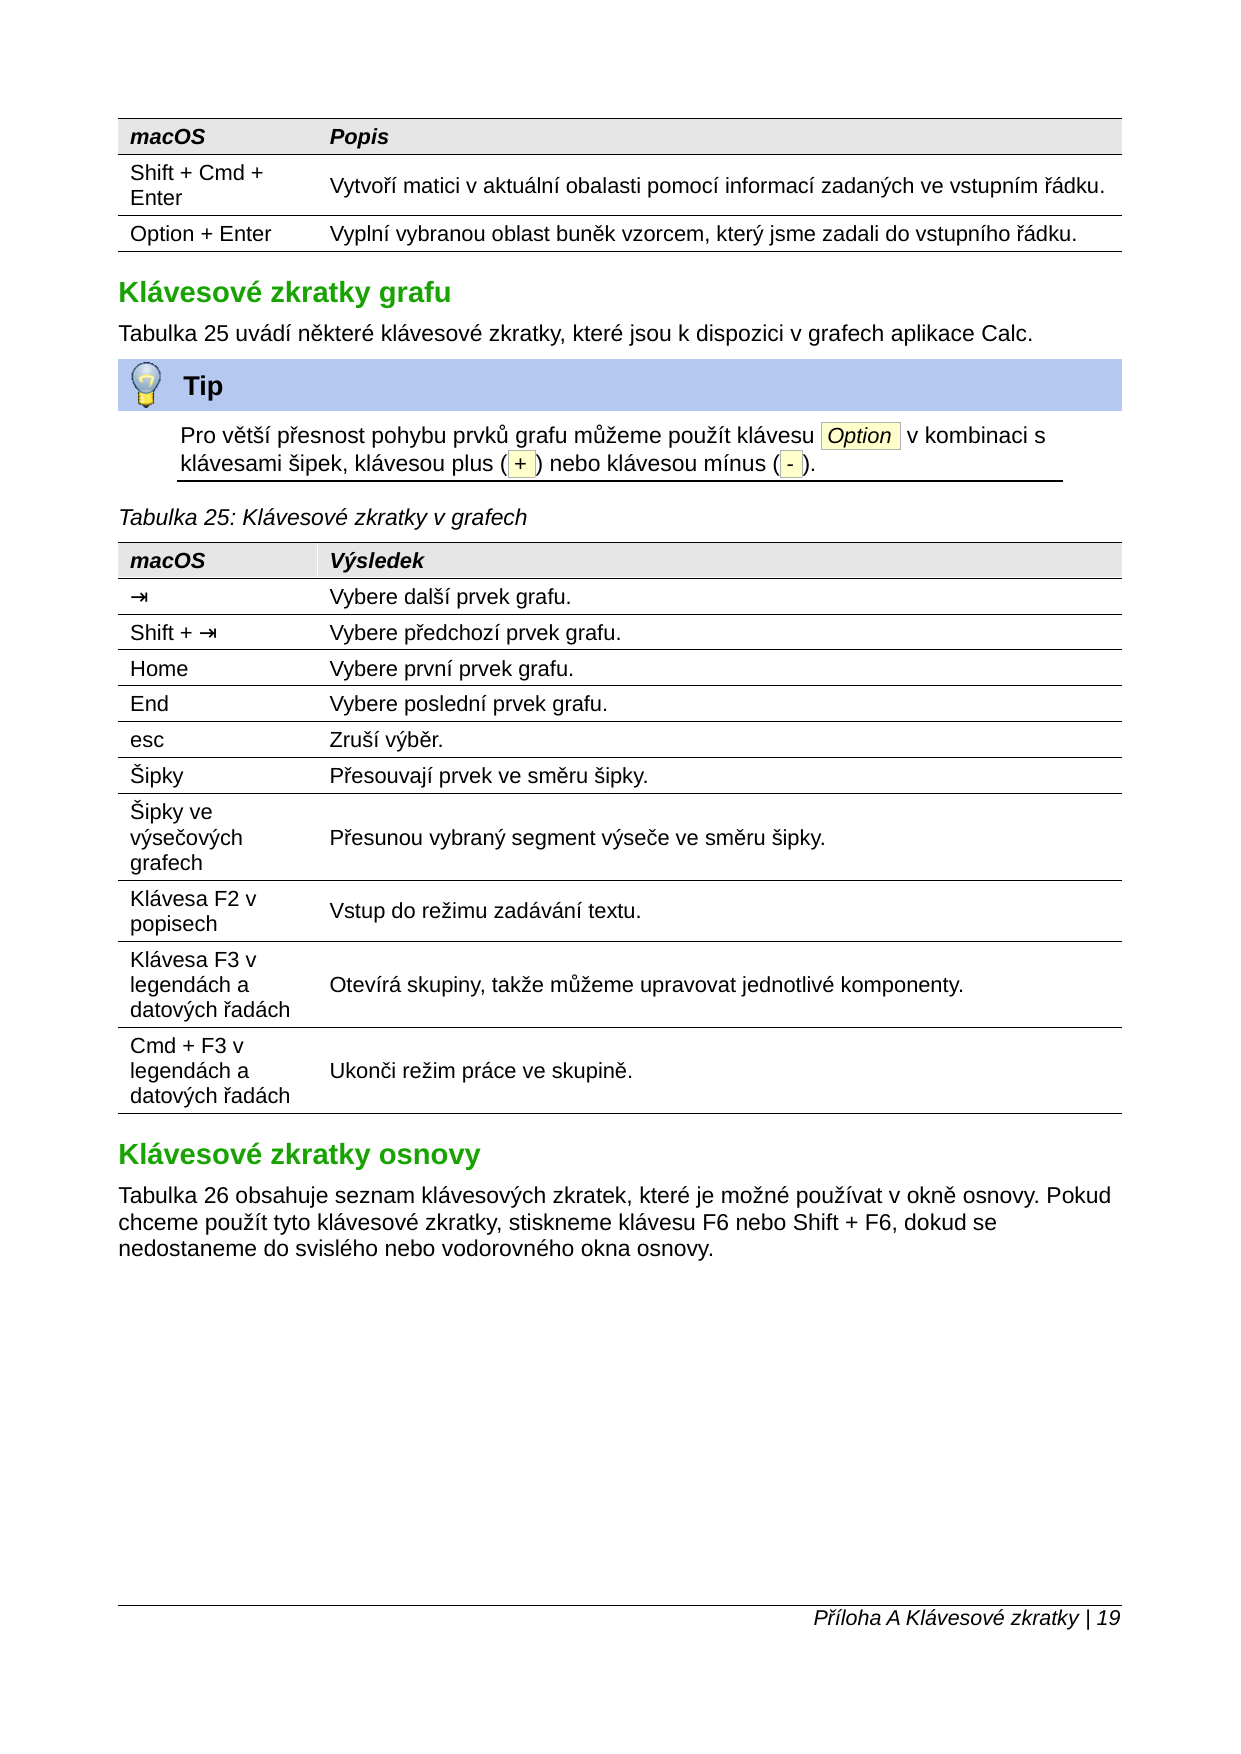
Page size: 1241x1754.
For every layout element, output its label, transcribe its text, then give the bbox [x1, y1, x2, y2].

table_cell Vybere další prvek grafu. [318, 579, 1122, 613]
table_cell Vstup do režimu zadávání textu. [318, 881, 1122, 941]
table_cell Vytvoří matici v aktuální obalasti pomocí informací zadaných ve vstupním řádku. [318, 155, 1122, 215]
table_cell Option + Enter [118, 216, 318, 251]
subtitle Tip [118, 359, 1122, 411]
subtitle Klávesové zkratky grafu [118, 275, 1122, 308]
table_cell Ukonči režim práce ve skupině. [318, 1028, 1122, 1113]
table_cell ⇥ [118, 579, 317, 613]
table_header Výsledek [318, 543, 1122, 577]
table_header Popis [318, 119, 1122, 154]
table_cell Vyplní vybranou oblast buněk vzorcem, který jsme zadali do vstupního řádku. [318, 216, 1122, 251]
table_cell Vybere první prvek grafu. [318, 650, 1122, 685]
table_cell Zruší výběr. [318, 722, 1122, 757]
table_header macOS [118, 119, 318, 154]
table_cell End [118, 686, 317, 721]
table_cell Přesouvají prvek ve směru šipky. [318, 758, 1122, 793]
table_cell Vybere předchozí prvek grafu. [318, 615, 1122, 649]
subtitle Klávesové zkratky osnovy [118, 1137, 1122, 1171]
table_cell Cmd + F3 v legendách a datových řadách [118, 1028, 317, 1113]
table_cell Vybere poslední prvek grafu. [318, 686, 1122, 721]
table_cell Home [118, 650, 317, 685]
table_cell Šipky ve výsečových grafech [118, 794, 317, 879]
text Tabulka 26 obsahuje seznam klávesových zkratek, které je možné používat v okně osnovy. Pokud chceme použít tyto klávesové zkratky, stiskneme klávesu F6 nebo Shift + F6, dokud se nedostaneme do svislého nebo vodorovného okna osnovy. [118, 1182, 1122, 1261]
table_cell Shift + Cmd + Enter [118, 155, 318, 215]
table_cell Klávesa F2 v popisech [118, 881, 317, 941]
picture [119, 360, 170, 411]
table_cell Shift + ⇥ [118, 615, 317, 649]
table_header macOS [118, 543, 317, 577]
text Pro větší přesnost pohybu prvků grafu můžeme použít klávesu Option v kombinaci s klávesami šipek, klávesou plus (+) nebo klávesou mínus (-). [177, 419, 1063, 480]
table_cell Šipky [118, 758, 317, 793]
table_cell Otevírá skupiny, takže můžeme upravovat jednotlivé komponenty. [318, 942, 1122, 1027]
table_cell Přesunou vybraný segment výseče ve směru šipky. [318, 794, 1122, 879]
text Tabulka 25: Klávesové zkratky v grafech [118, 503, 1122, 530]
table_cell Klávesa F3 v legendách a datových řadách [118, 942, 317, 1027]
text Tabulka 25 uvádí některé klávesové zkratky, které jsou k dispozici v grafech aplikace Calc. [118, 320, 1122, 347]
table_cell esc [118, 722, 317, 757]
